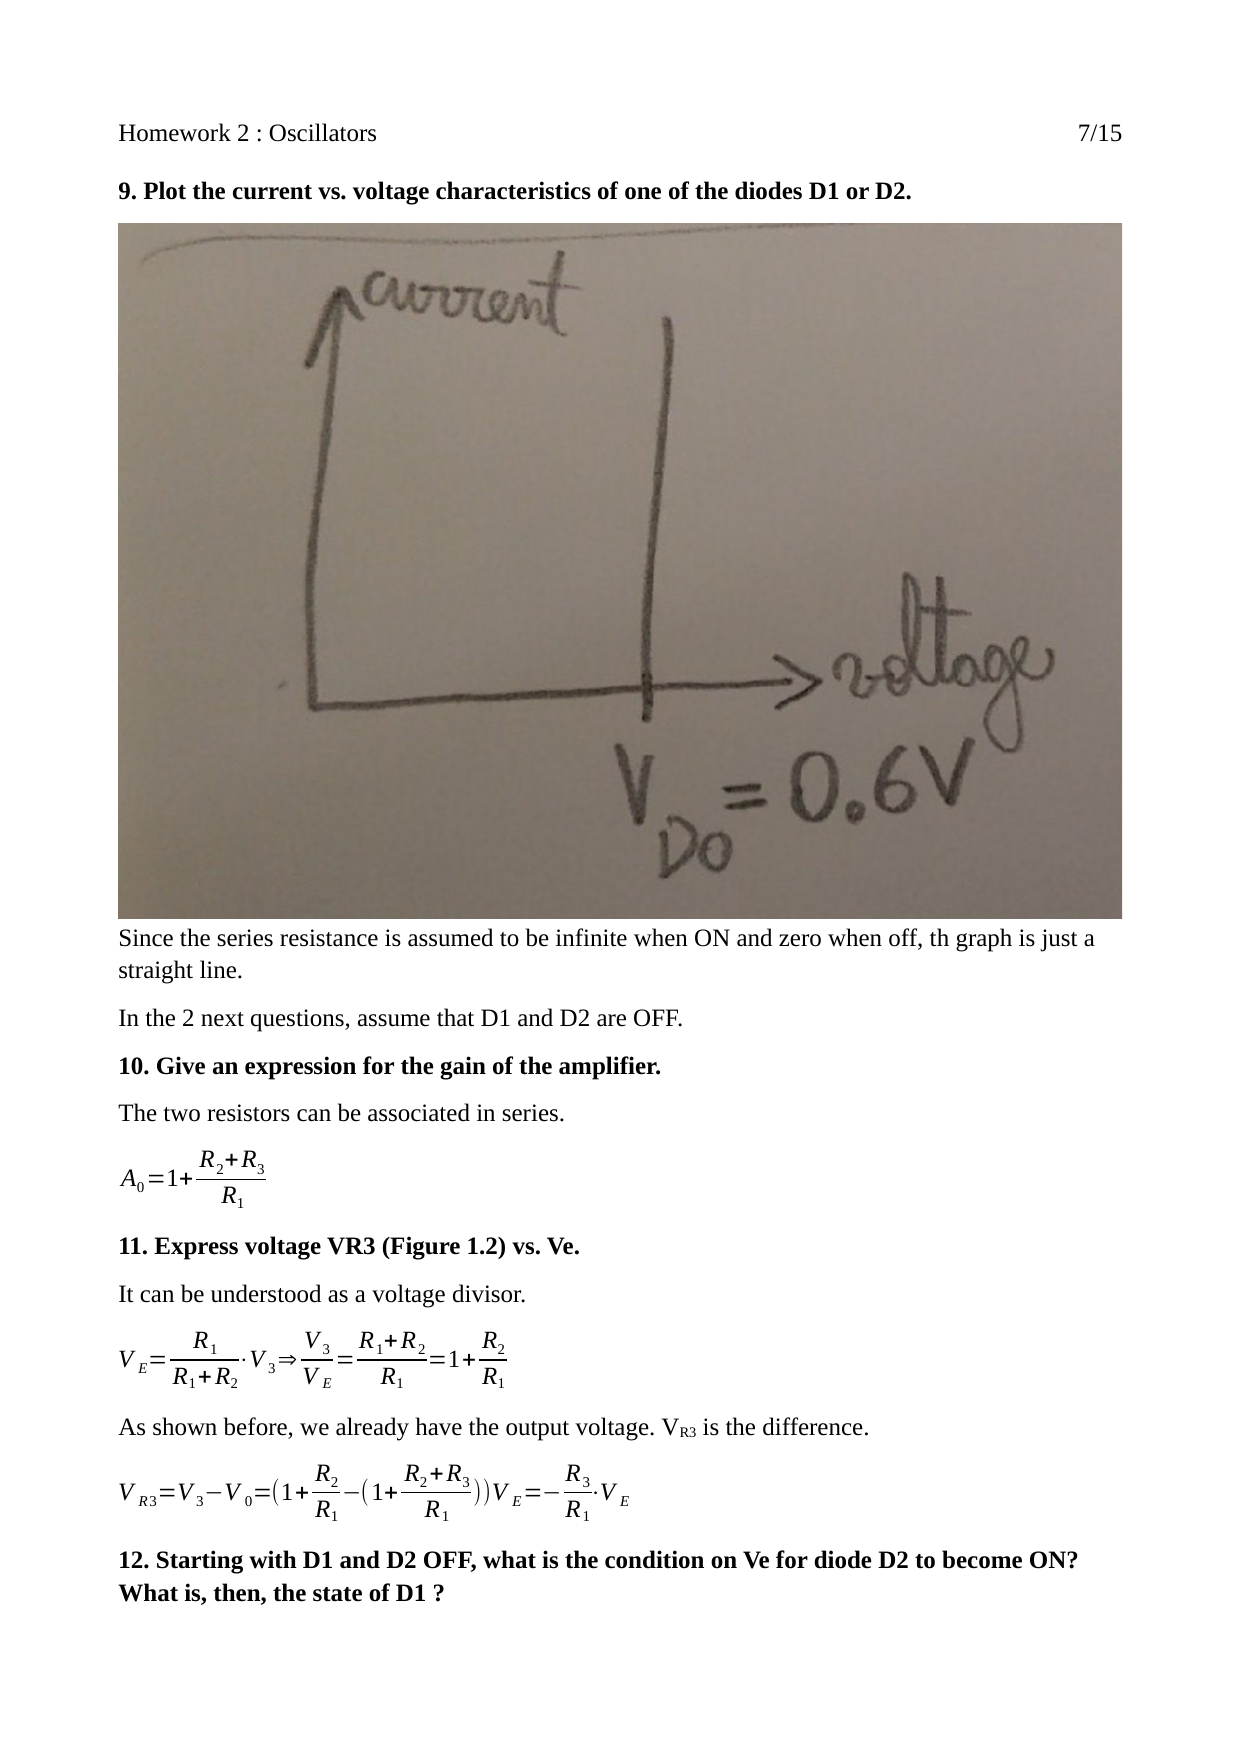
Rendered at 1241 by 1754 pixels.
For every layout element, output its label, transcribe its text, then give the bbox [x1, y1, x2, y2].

text The two resistors can be associated in series. [118, 1098, 1122, 1127]
text 11. Express voltage VR3 (Figure 1.2) vs. Ve. [118, 1231, 1122, 1260]
text 12. Starting with D1 and D2 OFF, what is the condition on Ve for diode D2 to become ON? What is, then, the state of D1 ? [118, 1545, 1122, 1606]
text 9. Plot the current vs. voltage characteristics of one of the diodes D1 or D2. [118, 176, 1122, 205]
text In the 2 next questions, assume that D1 and D2 are OFF. [118, 1003, 1122, 1032]
text Since the series resistance is assumed to be infinite when ON and zero when off, th graph is just a straight line. [118, 919, 1122, 984]
picture [118, 223, 1123, 919]
text 10. Give an expression for the gain of the amplifier. [118, 1051, 1122, 1079]
text It can be understood as a voltage divisor. [118, 1279, 1122, 1308]
text As shown before, we already have the output voltage. VR3 is the difference. [118, 1412, 1122, 1441]
